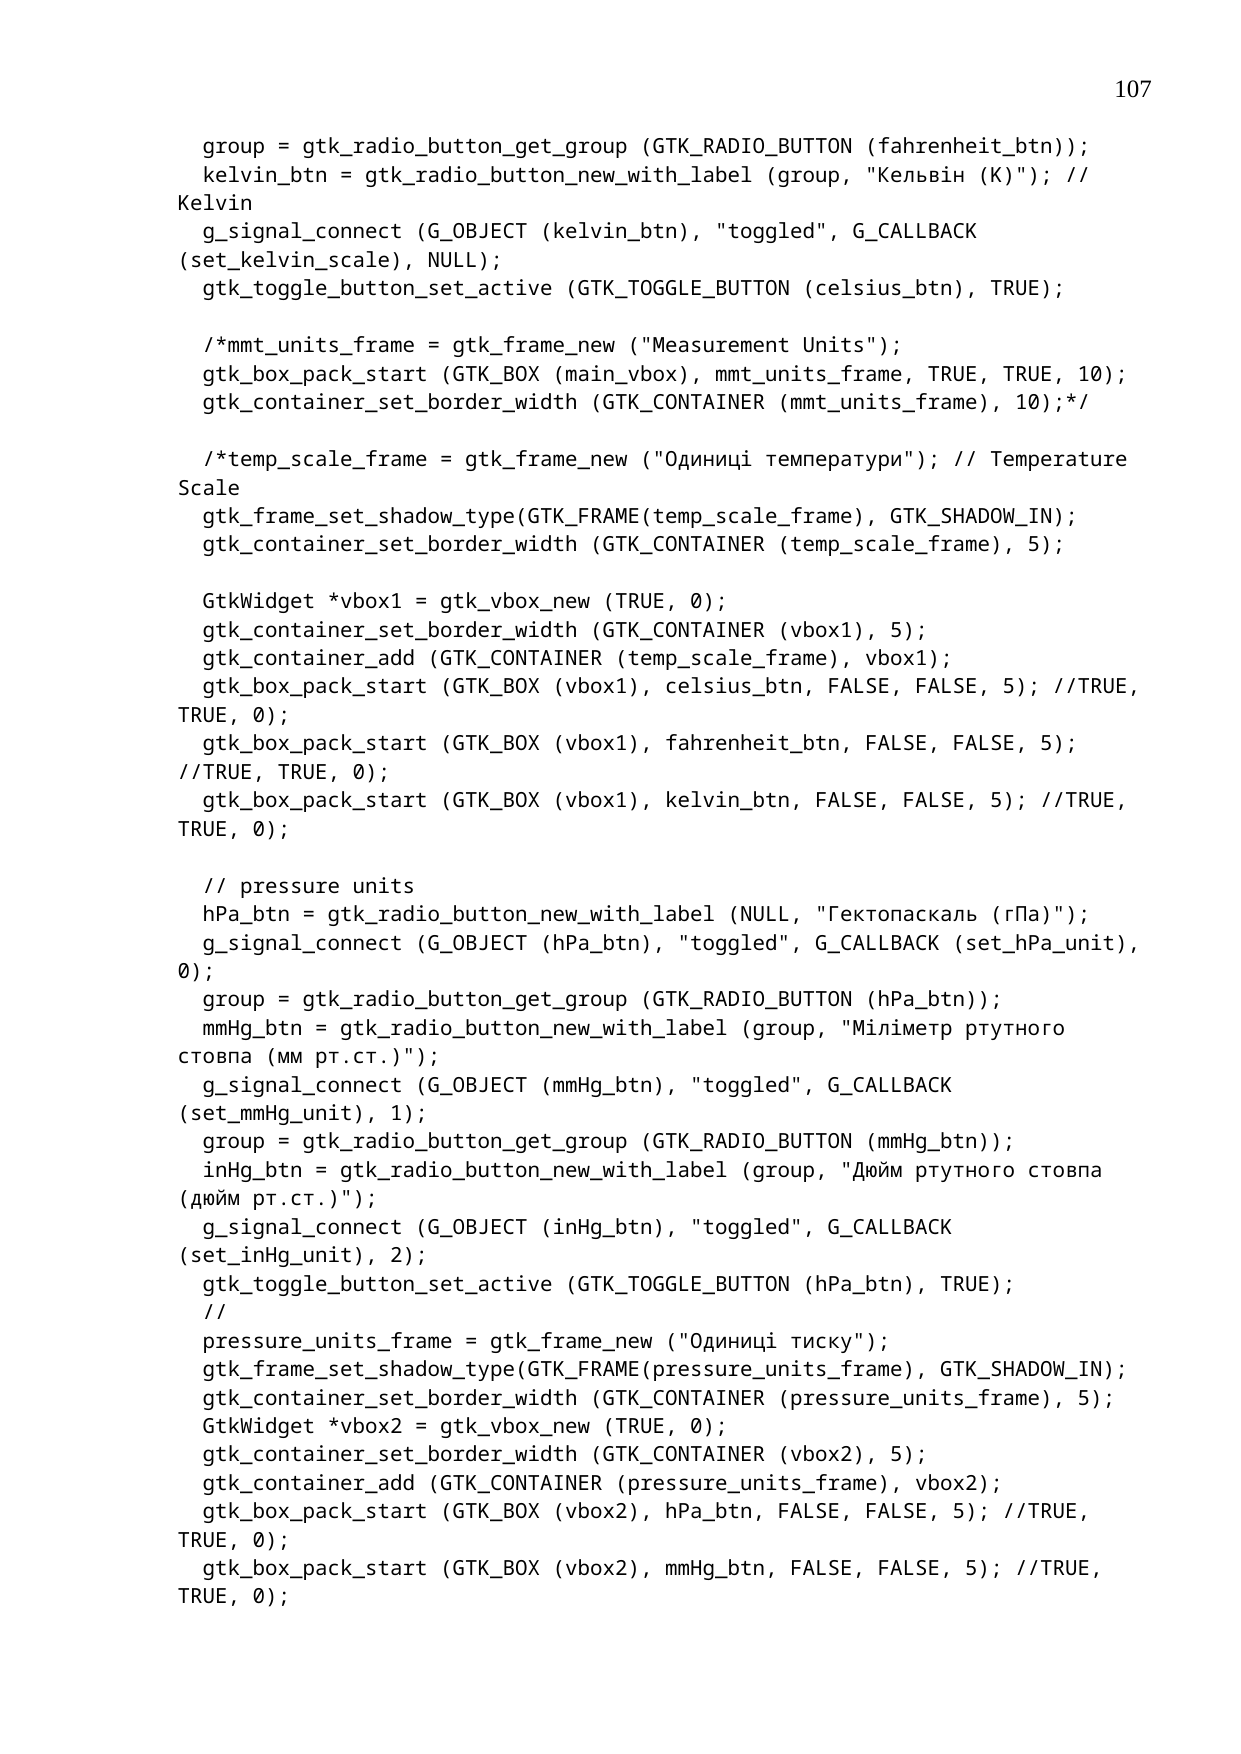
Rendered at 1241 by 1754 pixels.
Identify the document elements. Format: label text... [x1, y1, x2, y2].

text gtk_toggle_button_set_active (GTK_TOGGLE_BUTTON (hPa_btn), TRUE); [177, 1269, 1152, 1297]
text gtk_container_set_border_width (GTK_CONTAINER (mmt_units_frame), 10);*/ [177, 387, 1152, 416]
text gtk_frame_set_shadow_type(GTK_FRAME(temp_scale_frame), GTK_SHADOW_IN); [177, 501, 1152, 529]
text g_signal_connect (G_OBJECT (inHg_btn), "toggled", G_CALLBACK (set_inHg_unit), 2); [177, 1212, 1152, 1269]
text gtk_container_set_border_width (GTK_CONTAINER (vbox2), 5); [177, 1439, 1152, 1468]
text gtk_container_add (GTK_CONTAINER (pressure_units_frame), vbox2); [177, 1468, 1152, 1496]
text gtk_container_add (GTK_CONTAINER (temp_scale_frame), vbox1); [177, 643, 1152, 672]
text gtk_toggle_button_set_active (GTK_TOGGLE_BUTTON (celsius_btn), TRUE); [177, 273, 1152, 302]
text gtk_box_pack_start (GTK_BOX (main_vbox), mmt_units_frame, TRUE, TRUE, 10); [177, 359, 1152, 387]
text gtk_box_pack_start (GTK_BOX (vbox2), mmHg_btn, FALSE, FALSE, 5); //TRUE, TRUE, 0); [177, 1553, 1152, 1610]
text inHg_btn = gtk_radio_button_new_with_label (group, "Дюйм ртутного стовпа (дюйм рт.ст.)"); [177, 1155, 1152, 1212]
text g_signal_connect (G_OBJECT (mmHg_btn), "toggled", G_CALLBACK (set_mmHg_unit), 1); [177, 1070, 1152, 1127]
text /*mmt_units_frame = gtk_frame_new ("Measurement Units"); [177, 330, 1152, 359]
text // pressure units [177, 871, 1152, 899]
text /*temp_scale_frame = gtk_frame_new ("Одиниці температури"); // Temperature Scale [177, 444, 1152, 501]
text // [177, 1297, 1152, 1326]
text group = gtk_radio_button_get_group (GTK_RADIO_BUTTON (fahrenheit_btn)); [177, 131, 1152, 160]
text gtk_container_set_border_width (GTK_CONTAINER (vbox1), 5); [177, 615, 1152, 643]
text pressure_units_frame = gtk_frame_new ("Одиниці тиску"); [177, 1326, 1152, 1354]
text group = gtk_radio_button_get_group (GTK_RADIO_BUTTON (hPa_btn)); [177, 984, 1152, 1013]
text gtk_box_pack_start (GTK_BOX (vbox1), kelvin_btn, FALSE, FALSE, 5); //TRUE, TRUE, 0); [177, 785, 1152, 842]
text g_signal_connect (G_OBJECT (hPa_btn), "toggled", G_CALLBACK (set_hPa_unit), 0); [177, 928, 1152, 984]
text g_signal_connect (G_OBJECT (kelvin_btn), "toggled", G_CALLBACK (set_kelvin_scale), NULL); [177, 217, 1152, 273]
text GtkWidget *vbox2 = gtk_vbox_new (TRUE, 0); [177, 1411, 1152, 1439]
text gtk_box_pack_start (GTK_BOX (vbox2), hPa_btn, FALSE, FALSE, 5); //TRUE, TRUE, 0); [177, 1496, 1152, 1553]
text gtk_box_pack_start (GTK_BOX (vbox1), fahrenheit_btn, FALSE, FALSE, 5); //TRUE, TRUE, 0); [177, 728, 1152, 785]
text GtkWidget *vbox1 = gtk_vbox_new (TRUE, 0); [177, 586, 1152, 615]
text gtk_box_pack_start (GTK_BOX (vbox1), celsius_btn, FALSE, FALSE, 5); //TRUE, TRUE, 0); [177, 672, 1152, 728]
text group = gtk_radio_button_get_group (GTK_RADIO_BUTTON (mmHg_btn)); [177, 1127, 1152, 1155]
text mmHg_btn = gtk_radio_button_new_with_label (group, "Міліметр ртутного стовпа (мм рт.ст.)"); [177, 1013, 1152, 1070]
text hPa_btn = gtk_radio_button_new_with_label (NULL, "Гектопаскаль (гПа)"); [177, 899, 1152, 928]
text kelvin_btn = gtk_radio_button_new_with_label (group, "Кельвін (K)"); // Kelvin [177, 160, 1152, 217]
text gtk_container_set_border_width (GTK_CONTAINER (temp_scale_frame), 5); [177, 529, 1152, 558]
text gtk_frame_set_shadow_type(GTK_FRAME(pressure_units_frame), GTK_SHADOW_IN); [177, 1354, 1152, 1383]
text gtk_container_set_border_width (GTK_CONTAINER (pressure_units_frame), 5); [177, 1383, 1152, 1411]
